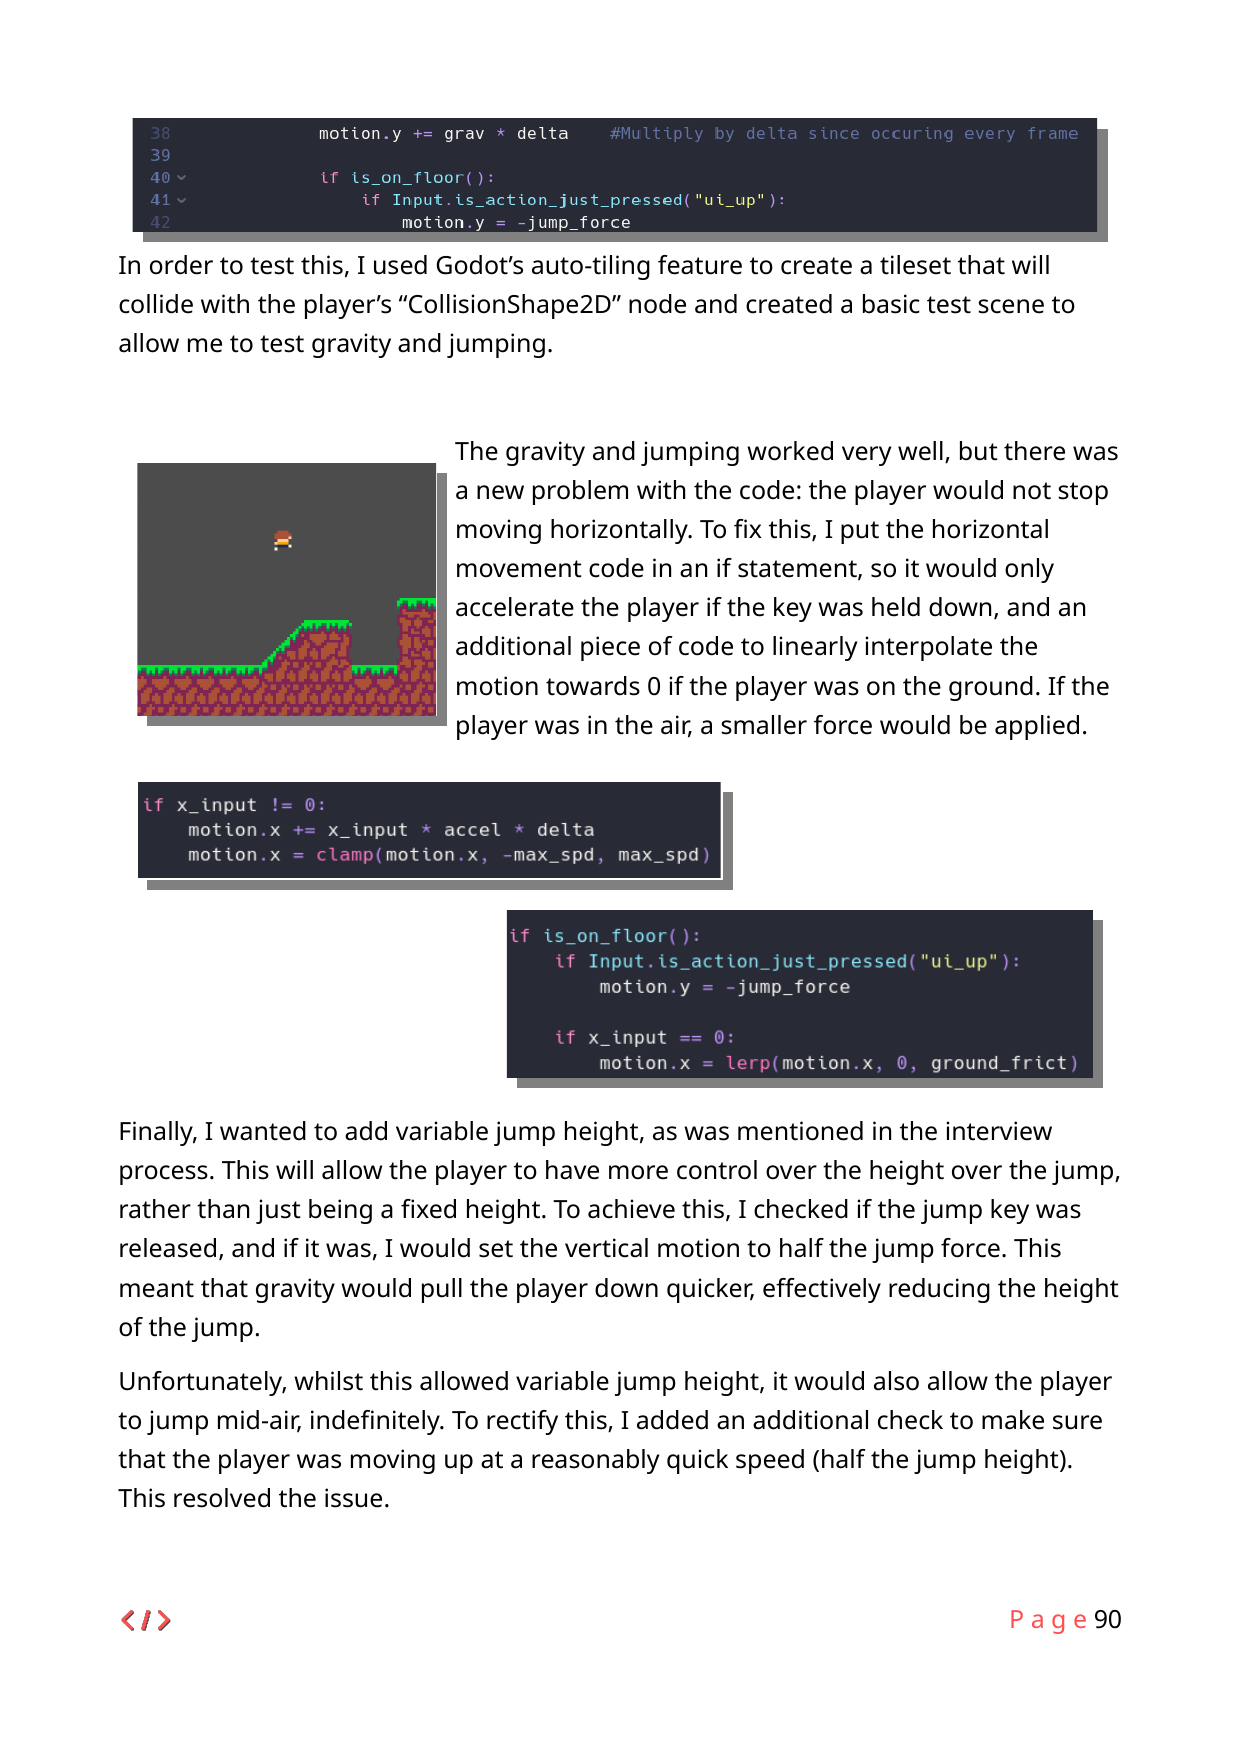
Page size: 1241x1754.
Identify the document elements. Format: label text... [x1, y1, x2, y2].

text In order to test this, I used Godot’s auto-tiling feature to create a tileset that will collide with the player’s “CollisionShape2D” node and created a basic test scene to allow me to test gravity and jumping. [118, 118, 1122, 360]
picture [116, 1591, 175, 1649]
picture [152, 475, 437, 716]
text The gravity and jumping worked very well, but there was a new problem with the code: the player would not stop moving horizontally. To fix this, I put the horizontal movement code in an if statement, so it would only accelerate the player if the key was held down, and an additional piece of code to linearly interpolate the motion towards 0 if the player was on the ground. If the player was in the air, a smaller force would be applied. [118, 433, 1122, 741]
text Finally, I wanted to add variable jump height, as was mentioned in the interview process. This will allow the player to have more control over the height over the jump, rather than just being a fixed height. To achieve this, I checked if the jump key was released, and if it was, I would set the vertical motion to half the jump force. This meant that gravity would pull the player down quicker, effectively reducing the height of the jump. [118, 761, 1122, 1343]
text Unfortunately, whilst this allowed variable jump height, it would also allow the player to jump mid-air, indefinitely. To rectify this, I added an additional check to make sure that the player was moving up at a reasonably quick speed (half the jump height). This resolved the issue. [118, 1363, 1122, 1515]
picture [132, 118, 1098, 232]
picture [506, 910, 1093, 1078]
picture [167, 809, 723, 880]
